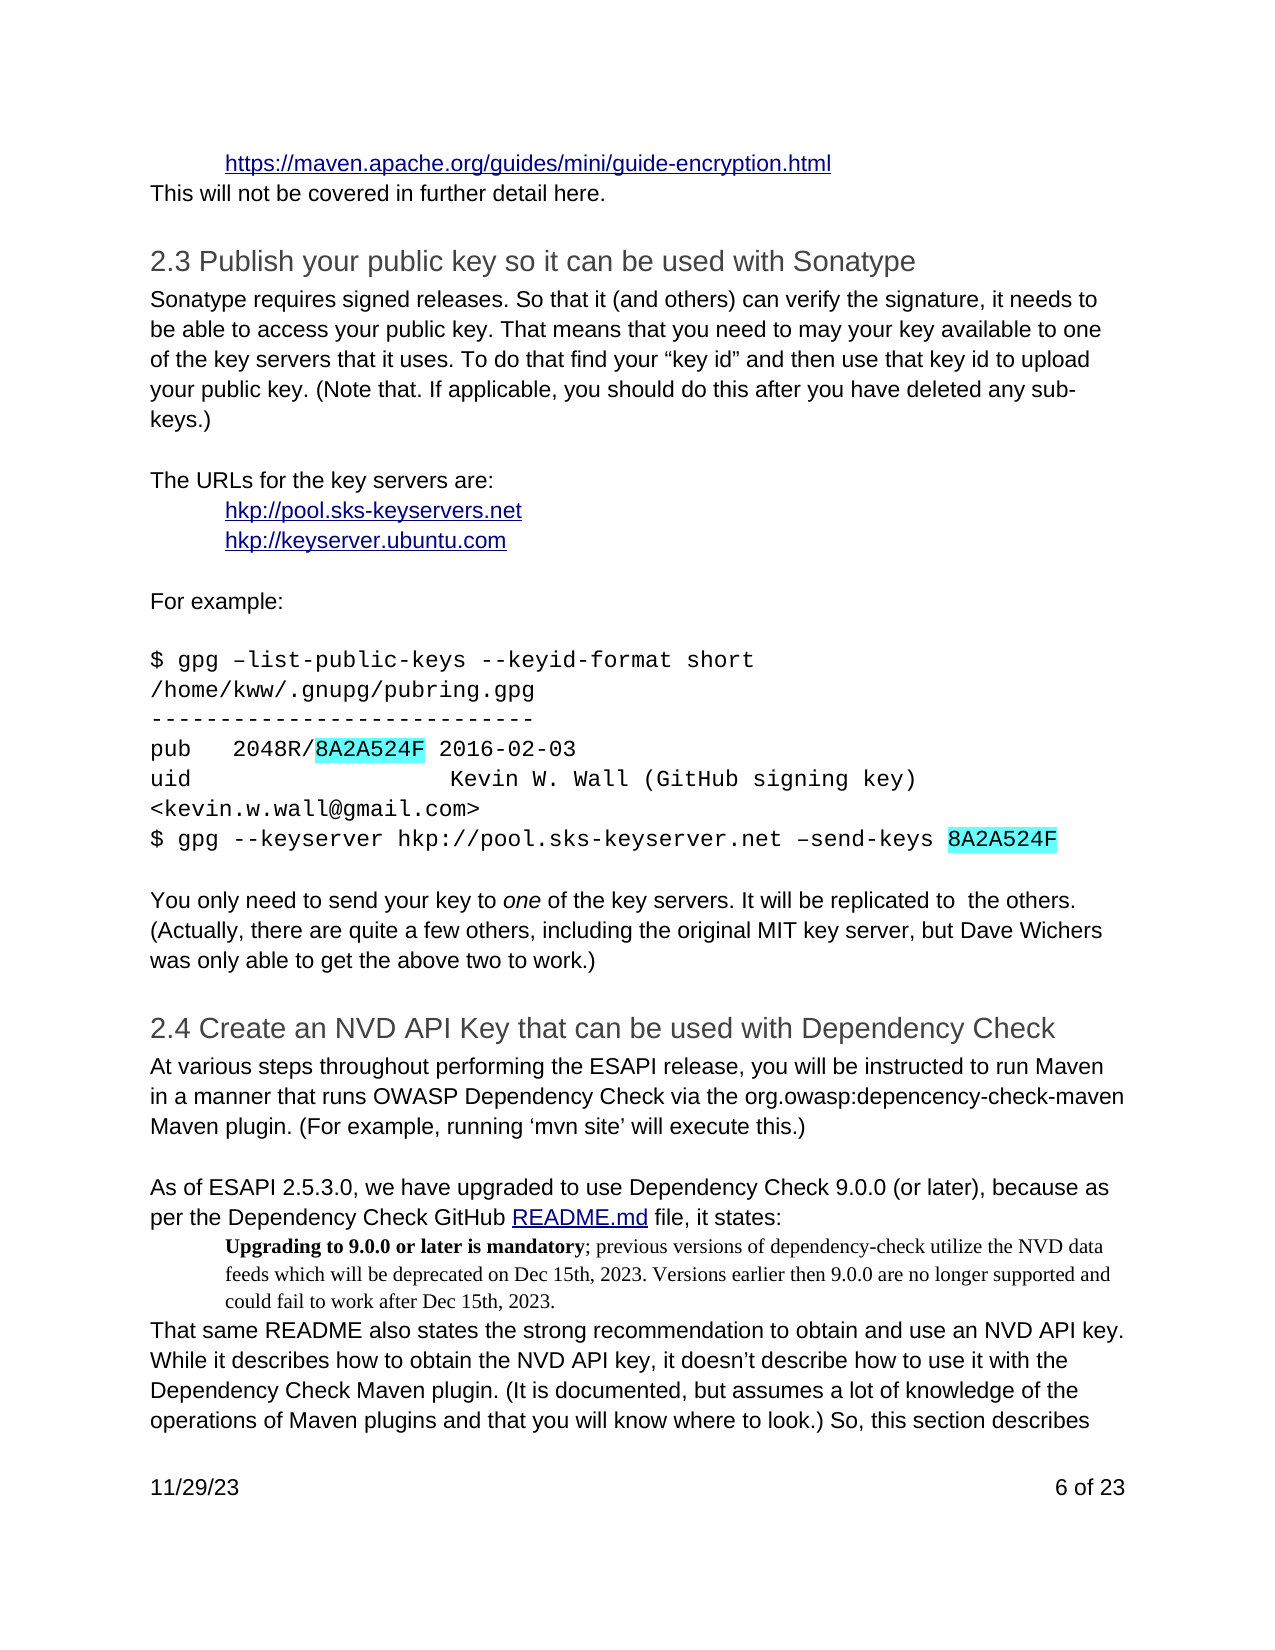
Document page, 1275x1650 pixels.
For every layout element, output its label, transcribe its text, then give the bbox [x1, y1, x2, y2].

subtitle Create an NVD API Key that can be used with Dependency Check [150, 1011, 1125, 1044]
text pub 2048R/8A2A524F 2016-02-03 [150, 737, 1125, 763]
subtitle Publish your public key so it can be used with Sonatype [150, 244, 1125, 277]
text https://maven.apache.org/guides/mini/guide-encryption.html [150, 150, 1125, 176]
text As of ESAPI 2.5.3.0, we have upgraded to use Dependency Check 9.0.0 (or later), because as per the Dependency Check GitHub README.md file, it states: [150, 1173, 1125, 1230]
text The URLs for the key servers are: [150, 467, 1125, 493]
text /home/kww/.gnupg/pubring.gpg [150, 678, 1125, 704]
text $ gpg –list-public-keys --keyid-format short [150, 648, 1125, 674]
text That same README also states the strong recommendation to obtain and use an NVD API key. While it describes how to obtain the NVD API key, it doesn’t describe how to use it with the Dependency Check Maven plugin. (It is documented, but assumes a lot of knowledge of the operations of Maven plugins and that you will know where to look.) So, this section describes [150, 1317, 1125, 1434]
text For example: [150, 588, 1125, 614]
text This will not be covered in further detail here. [150, 180, 1125, 207]
text $ gpg --keyserver hkp://pool.sks-keyserver.net –send-keys 8A2A524F [150, 827, 1125, 853]
text hkp://pool.sks-keyservers.net [225, 497, 1125, 523]
text uid Kevin W. Wall (GitHub signing key) <kevin.w.wall@gmail.com> [150, 767, 1125, 823]
text hkp://keyserver.ubuntu.com [225, 527, 1125, 554]
text Sonatype requires signed releases. So that it (and others) can verify the signature, it needs to be able to access your public key. That means that you need to may your key available to one of the key servers that it uses. To do that find your “key id” and then use that key id to upload your public key. (Note that. If applicable, you should do this after you have deleted any sub-keys.) [150, 286, 1125, 433]
text At various steps throughout performing the ESAPI release, you will be instructed to run Maven in a manner that runs OWASP Dependency Check via the org.owasp:depencency-check-maven Maven plugin. (For example, running ‘mvn site’ will execute this.) [150, 1053, 1125, 1139]
text ---------------------------- [150, 708, 1125, 734]
text You only need to send your key to one of the key servers. It will be replicated to the others. (Actually, there are quite a few others, including the original MIT key server, but Dave Wichers was only able to get the above two to work.) [150, 887, 1125, 974]
text Upgrading to 9.0.0 or later is mandatory; previous versions of dependency-check utilize the NVD data feeds which will be deprecated on Dec 15th, 2023. Versions earlier then 9.0.0 are no longer supported and could fail to work after Dec 15th, 2023. [225, 1234, 1125, 1313]
